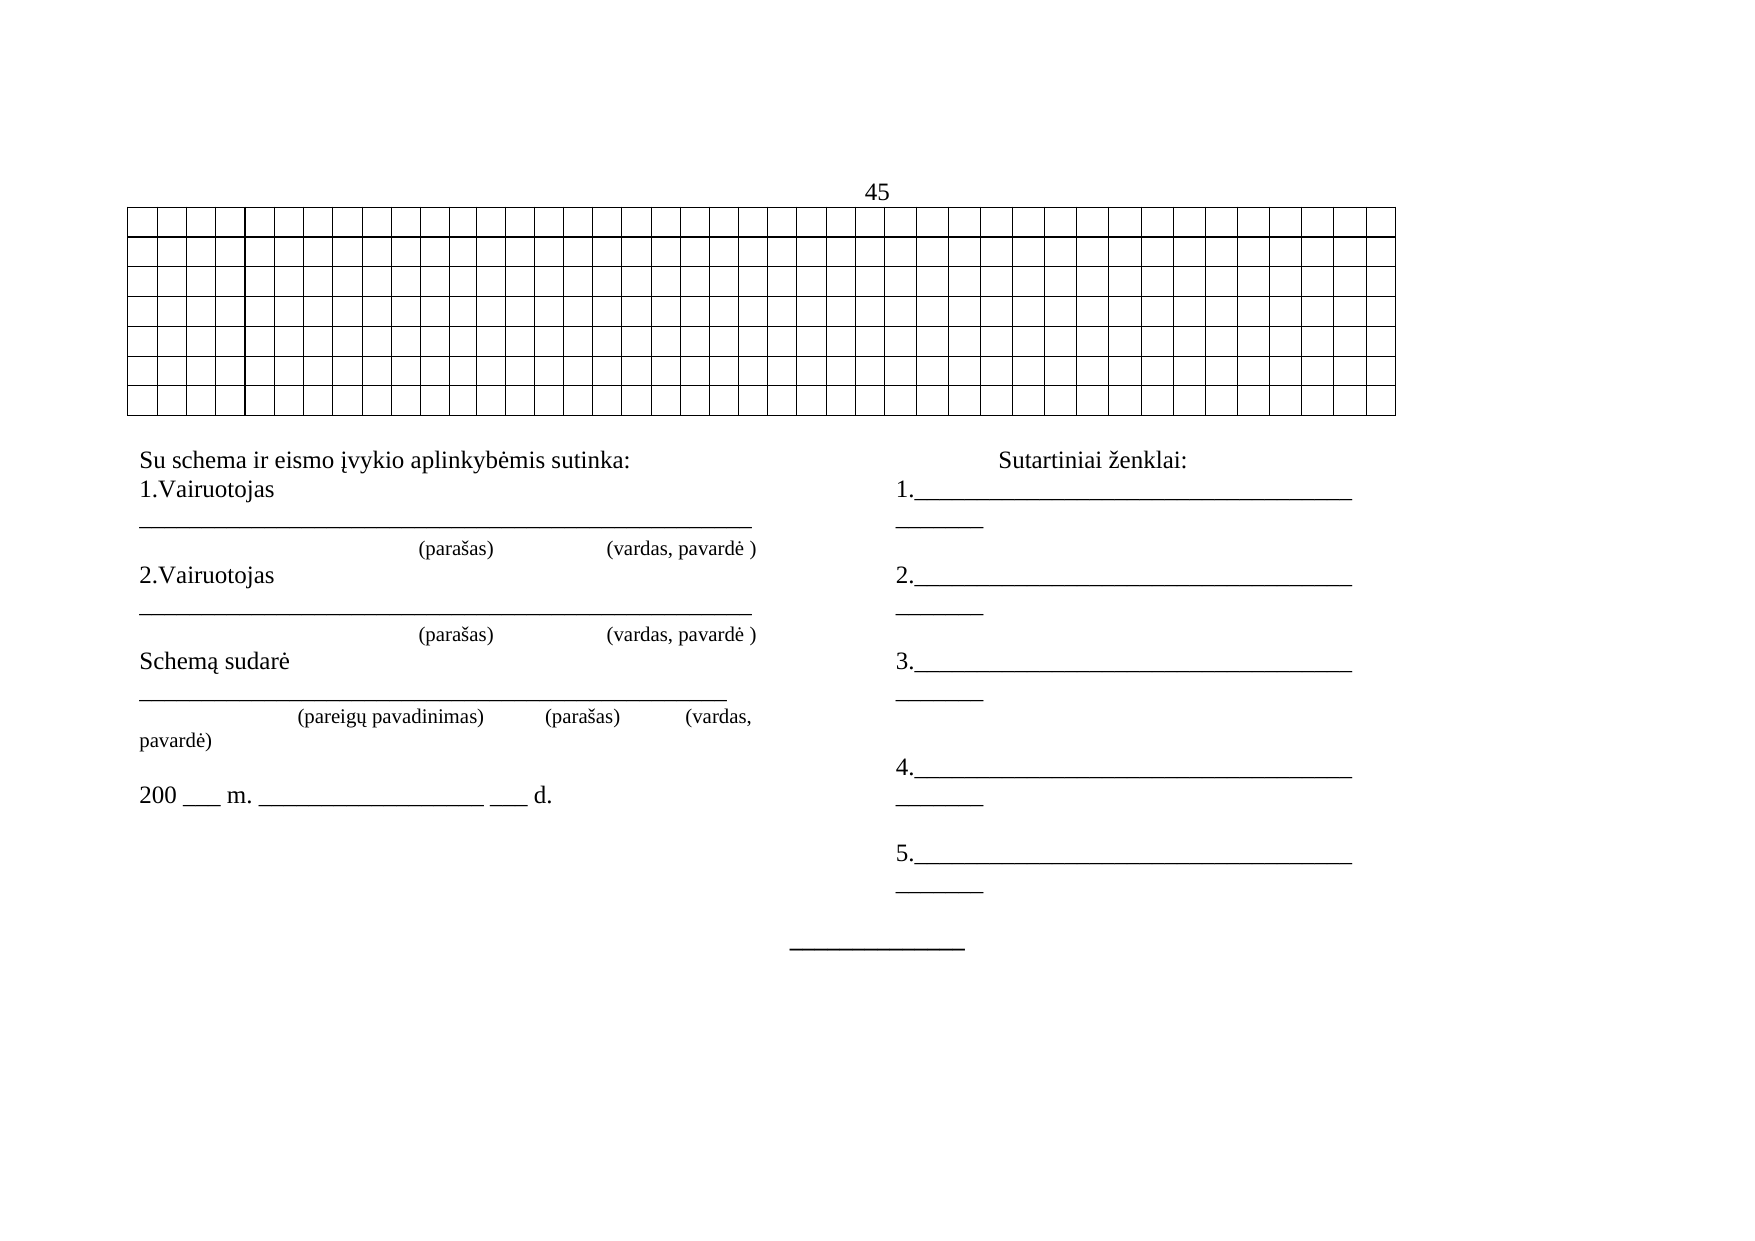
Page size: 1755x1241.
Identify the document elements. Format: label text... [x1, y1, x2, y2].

table_cell 200 ___ m. __________________ ___ d. [128, 752, 884, 809]
table_cell [917, 208, 948, 236]
table_cell [884, 618, 916, 646]
table_cell [622, 327, 651, 356]
table_cell [1238, 297, 1269, 326]
table_cell [1395, 474, 1427, 531]
table_cell [1301, 809, 1333, 838]
table_cell [1077, 416, 1109, 445]
table_cell [1302, 327, 1333, 356]
table_cell [1269, 445, 1301, 474]
table_cell [157, 416, 186, 445]
table_cell [304, 809, 333, 838]
table_cell [216, 267, 244, 296]
table_cell [651, 416, 680, 445]
table_cell [1045, 809, 1077, 838]
table_cell [275, 208, 303, 236]
table_cell [710, 327, 738, 356]
table_cell [1396, 356, 1427, 385]
table_cell [1270, 208, 1301, 236]
table_cell [826, 896, 855, 924]
table_cell [450, 809, 476, 838]
table_cell [1109, 238, 1141, 266]
table_cell [1366, 896, 1395, 924]
table_cell [1077, 267, 1108, 296]
table_cell [450, 297, 476, 326]
table_cell [652, 267, 680, 296]
table_cell [1109, 297, 1141, 326]
table_cell [651, 838, 680, 896]
table_cell [1045, 208, 1076, 236]
table_cell [304, 238, 332, 266]
table_cell [768, 357, 796, 385]
table_cell [450, 896, 476, 924]
table_cell [534, 416, 563, 445]
table_cell [949, 208, 980, 236]
table_cell [593, 327, 621, 356]
table_cell 4.__________________________________________ [884, 752, 1366, 809]
table_cell [392, 238, 420, 266]
table_cell [622, 809, 651, 838]
table_cell [333, 208, 362, 236]
table_cell [363, 297, 391, 326]
table_cell [450, 838, 476, 896]
table_cell [535, 386, 563, 415]
table_cell [1269, 704, 1301, 752]
table_cell [652, 238, 680, 266]
table_cell [304, 838, 333, 896]
table_cell [158, 386, 186, 415]
table_cell [797, 386, 826, 415]
table_cell [593, 238, 621, 266]
table_cell [916, 416, 948, 445]
table_cell [949, 386, 980, 415]
table_cell [216, 208, 244, 236]
table_cell [949, 809, 981, 838]
table_cell [1269, 809, 1301, 838]
table_cell [128, 809, 157, 838]
table_cell [885, 386, 916, 415]
table_cell [564, 208, 592, 236]
table_cell [1366, 646, 1395, 704]
table_cell [856, 327, 884, 356]
table_cell [768, 386, 796, 415]
table_cell [622, 838, 651, 896]
table_cell [158, 208, 186, 236]
table_cell [797, 208, 826, 236]
table_cell [476, 809, 505, 838]
table_cell [128, 238, 157, 266]
table_cell [333, 838, 362, 896]
table_cell [739, 386, 767, 415]
table_cell [710, 386, 738, 415]
table_cell [187, 357, 215, 385]
table_cell [827, 267, 855, 296]
table_cell [1395, 704, 1427, 752]
table_cell [1206, 386, 1237, 415]
table_cell [739, 896, 768, 924]
table_cell [681, 267, 709, 296]
table_cell [681, 208, 709, 236]
table_cell [855, 704, 884, 752]
table_cell [916, 618, 948, 646]
table_cell [392, 357, 420, 385]
table_cell [1270, 297, 1301, 326]
table_cell [1366, 838, 1395, 896]
table_cell [1174, 208, 1205, 236]
table_cell [450, 238, 476, 266]
table_cell [917, 357, 948, 385]
table_cell [333, 386, 362, 415]
table_cell [1302, 238, 1333, 266]
table_cell [245, 896, 274, 924]
table_cell [477, 297, 505, 326]
table_cell [1334, 386, 1366, 415]
table_cell [981, 618, 1013, 646]
text ______________ [118, 924, 1636, 953]
table_cell [593, 809, 622, 838]
table_cell [710, 357, 738, 385]
table_cell [1013, 297, 1044, 326]
table_cell [476, 416, 505, 445]
table_cell 2.__________________________________________ [884, 560, 1366, 617]
table_cell [797, 267, 826, 296]
table_cell [856, 357, 884, 385]
table_cell [1301, 896, 1333, 924]
table_cell [768, 838, 797, 896]
table_cell [477, 267, 505, 296]
table_cell [768, 809, 797, 838]
table_cell [128, 297, 157, 326]
table_cell [187, 386, 215, 415]
table_cell [916, 896, 948, 924]
table_cell [1141, 809, 1173, 838]
table_cell [392, 327, 420, 356]
table_cell [885, 238, 916, 266]
table_cell [157, 896, 186, 924]
table_cell [1013, 809, 1045, 838]
table_cell [1077, 896, 1109, 924]
table_cell [304, 327, 332, 356]
table_cell [333, 238, 362, 266]
table_cell [826, 838, 855, 896]
table_cell [1395, 809, 1427, 838]
table_cell [884, 445, 916, 474]
table_cell [391, 838, 421, 896]
table_cell [564, 809, 593, 838]
table_cell [1013, 896, 1045, 924]
table_cell [981, 386, 1012, 415]
table_cell [739, 809, 768, 838]
table_cell [1109, 618, 1141, 646]
table_cell [797, 297, 826, 326]
table_cell [1013, 618, 1045, 646]
table_cell [1301, 445, 1333, 474]
table_cell [826, 531, 855, 560]
table_cell [246, 267, 274, 296]
table_cell [1334, 416, 1366, 445]
table_cell [450, 357, 476, 385]
table_cell [1109, 357, 1141, 385]
table_cell [1045, 618, 1077, 646]
table_cell [1269, 618, 1301, 646]
table_cell [855, 531, 884, 560]
table_cell [333, 896, 362, 924]
table_cell [797, 838, 826, 896]
table_cell [275, 357, 303, 385]
table_cell [1045, 704, 1077, 752]
table_cell [797, 896, 826, 924]
table_cell [450, 327, 476, 356]
table_cell [652, 357, 680, 385]
table_cell [534, 896, 563, 924]
table_cell [564, 297, 592, 326]
table_cell [534, 809, 563, 838]
table_cell [827, 297, 855, 326]
table_cell [710, 208, 738, 236]
table_cell [593, 357, 621, 385]
table_cell [421, 838, 450, 896]
table_cell [1142, 327, 1173, 356]
table_cell [1141, 416, 1173, 445]
table_cell [1205, 531, 1237, 560]
table_cell [1173, 704, 1205, 752]
table_cell [1238, 208, 1269, 236]
table_cell [535, 267, 563, 296]
table_cell [885, 357, 916, 385]
table_cell [917, 327, 948, 356]
table_cell [333, 297, 362, 326]
table_cell [216, 838, 245, 896]
table_cell [885, 208, 916, 236]
table_cell [949, 297, 980, 326]
table_cell [797, 357, 826, 385]
table_cell [391, 809, 421, 838]
table_cell [477, 386, 505, 415]
table_cell [1366, 445, 1395, 474]
table_cell [362, 809, 391, 838]
table_cell [1334, 208, 1366, 236]
table_cell [128, 267, 157, 296]
table_cell [506, 327, 534, 356]
table_cell [1367, 357, 1395, 385]
table_cell [304, 208, 332, 236]
table_cell [1367, 238, 1395, 266]
table_cell [917, 238, 948, 266]
table_cell [622, 238, 651, 266]
table_cell [392, 267, 420, 296]
table_cell [128, 896, 157, 924]
table_cell [1045, 267, 1076, 296]
table_cell [477, 208, 505, 236]
table_cell [450, 208, 476, 236]
table_cell [855, 838, 884, 896]
table_cell [1077, 531, 1109, 560]
table_cell [363, 208, 391, 236]
table_cell [827, 386, 855, 415]
table_cell [1109, 208, 1141, 236]
table_cell [884, 896, 916, 924]
table_cell [1077, 357, 1108, 385]
table_cell [709, 838, 738, 896]
table_cell [917, 267, 948, 296]
table_cell [916, 531, 948, 560]
table_cell [421, 238, 449, 266]
table_cell [1395, 560, 1427, 617]
table_cell [1270, 238, 1301, 266]
table_cell [304, 416, 333, 445]
table_cell [362, 416, 391, 445]
table_cell [1237, 618, 1269, 646]
table_cell [1142, 386, 1173, 415]
table_cell [681, 238, 709, 266]
table_cell [1109, 386, 1141, 415]
table_cell [246, 297, 274, 326]
table_cell [421, 416, 450, 445]
table_cell [593, 208, 621, 236]
table_cell Schemą sudarė _______________________________________________ [128, 646, 884, 704]
table_cell [246, 357, 274, 385]
table_cell [1206, 267, 1237, 296]
table_cell [187, 238, 215, 266]
table_cell [622, 357, 651, 385]
table_cell [392, 297, 420, 326]
table_cell [1142, 297, 1173, 326]
table_cell [739, 297, 767, 326]
table_cell [421, 896, 450, 924]
table_cell [1367, 386, 1395, 415]
table_cell [1367, 327, 1395, 356]
table_cell [826, 704, 855, 752]
table_cell [1205, 809, 1237, 838]
table_cell [246, 386, 274, 415]
table_cell (parašas) (vardas, pavardė ) [128, 618, 768, 646]
table_cell [535, 327, 563, 356]
table_cell [855, 416, 884, 445]
table_cell [917, 297, 948, 326]
table_cell [981, 416, 1013, 445]
table_cell [450, 386, 476, 415]
table_cell [1237, 531, 1269, 560]
table_cell [826, 809, 855, 838]
table_cell [362, 896, 391, 924]
table_cell [1334, 618, 1366, 646]
table_cell [884, 809, 916, 838]
table_cell [506, 297, 534, 326]
table_cell [158, 297, 186, 326]
table_cell [1174, 357, 1205, 385]
table_cell (parašas) (vardas, pavardė ) [128, 531, 768, 560]
table_cell [421, 208, 449, 236]
table_cell [981, 809, 1013, 838]
table_cell [622, 896, 651, 924]
table_cell [885, 327, 916, 356]
table_cell [186, 896, 216, 924]
table_cell [505, 416, 534, 445]
table_cell [392, 208, 420, 236]
table_cell [885, 267, 916, 296]
table_cell 5.__________________________________________ [884, 838, 1366, 896]
table_cell [981, 896, 1013, 924]
table_cell [506, 267, 534, 296]
table_cell [1077, 208, 1108, 236]
table_cell [681, 297, 709, 326]
table_cell [827, 357, 855, 385]
table_cell [1302, 208, 1333, 236]
table_cell [1174, 386, 1205, 415]
table_cell [739, 416, 768, 445]
table_cell [534, 838, 563, 896]
table_cell [564, 416, 593, 445]
table_cell [1077, 704, 1109, 752]
table_cell [1205, 618, 1237, 646]
table_cell [1395, 646, 1427, 704]
table_cell [827, 238, 855, 266]
table_cell [216, 896, 245, 924]
table_cell [709, 896, 738, 924]
table_cell [1396, 385, 1427, 415]
table_cell [128, 386, 157, 415]
table_cell [622, 267, 651, 296]
table_cell [1237, 416, 1269, 445]
table_cell [1173, 809, 1205, 838]
table_cell [1142, 208, 1173, 236]
table_cell [1396, 266, 1427, 296]
table_cell [949, 618, 981, 646]
table_cell Su schema ir eismo įvykio aplinkybėmis sutinka: [128, 445, 855, 474]
table_cell [1270, 357, 1301, 385]
table_cell 1.__________________________________________ [884, 474, 1366, 531]
table_cell [1334, 297, 1366, 326]
table_cell [981, 238, 1012, 266]
table_cell [421, 386, 449, 415]
table_cell [710, 238, 738, 266]
table_cell [1013, 416, 1045, 445]
table_cell [622, 386, 651, 415]
table_cell [1109, 896, 1141, 924]
table_cell [1395, 618, 1427, 646]
table_cell [739, 267, 767, 296]
table_cell [1269, 416, 1301, 445]
table_cell [1270, 267, 1301, 296]
table_cell [157, 838, 186, 896]
table_cell [1109, 327, 1141, 356]
table_cell [1206, 208, 1237, 236]
table_cell 2.Vairuotojas _________________________________________________ [128, 560, 884, 617]
table_cell [1141, 896, 1173, 924]
table_cell [797, 618, 826, 646]
table_cell [1174, 267, 1205, 296]
table_cell [855, 896, 884, 924]
table_cell [275, 327, 303, 356]
table_cell [1174, 327, 1205, 356]
table_cell [1045, 297, 1076, 326]
table_cell [622, 416, 651, 445]
table_cell [856, 386, 884, 415]
table_cell [564, 327, 592, 356]
table_cell [1396, 326, 1427, 356]
table_cell [1334, 896, 1366, 924]
table_cell [392, 386, 420, 415]
table_cell [535, 208, 563, 236]
table_cell [1013, 386, 1044, 415]
table_cell [506, 238, 534, 266]
table_cell [421, 267, 449, 296]
table_cell [1077, 297, 1108, 326]
table_cell [856, 297, 884, 326]
table_cell [1301, 531, 1333, 560]
table_cell [1013, 208, 1044, 236]
table_cell [1142, 357, 1173, 385]
table_cell [128, 327, 157, 356]
table_cell [1366, 560, 1395, 617]
table_cell [1366, 809, 1395, 838]
table_cell [1109, 704, 1141, 752]
table_cell [680, 896, 709, 924]
table_cell [216, 386, 244, 415]
table_cell [1395, 531, 1427, 560]
table_cell [1395, 752, 1427, 809]
table_cell [1013, 357, 1044, 385]
table_cell [1141, 618, 1173, 646]
table_cell [1077, 809, 1109, 838]
table_cell [593, 386, 621, 415]
table_cell [593, 297, 621, 326]
table_cell [363, 386, 391, 415]
table_cell [1396, 296, 1427, 326]
table_cell [1013, 531, 1045, 560]
table_cell [797, 416, 826, 445]
table_cell [275, 238, 303, 266]
table_cell [1238, 327, 1269, 356]
table_cell [304, 896, 333, 924]
table_cell [739, 357, 767, 385]
table_cell [158, 357, 186, 385]
table_cell [245, 838, 274, 896]
table_cell [884, 416, 916, 445]
table_cell [187, 297, 215, 326]
table_cell [1367, 267, 1395, 296]
table_cell [1174, 238, 1205, 266]
table_cell [564, 267, 592, 296]
table_cell [304, 386, 332, 415]
table_cell [275, 267, 303, 296]
table_cell [476, 896, 505, 924]
table_cell [1366, 618, 1395, 646]
table_cell [1395, 896, 1427, 924]
table_cell [1077, 386, 1108, 415]
table_cell [981, 327, 1012, 356]
table_cell [535, 357, 563, 385]
table_cell [1045, 416, 1077, 445]
table_cell [391, 896, 421, 924]
table_cell [421, 327, 449, 356]
table_cell [1141, 704, 1173, 752]
table_cell [949, 531, 981, 560]
table_cell [622, 208, 651, 236]
table_cell [1366, 704, 1395, 752]
table_cell [1302, 357, 1333, 385]
table_cell [1367, 208, 1395, 236]
table_cell [216, 238, 244, 266]
table_cell [216, 297, 244, 326]
table_cell [1077, 327, 1108, 356]
table_cell [1077, 238, 1108, 266]
table_cell [421, 809, 450, 838]
table_cell [884, 704, 916, 752]
table_cell [917, 386, 948, 415]
table_cell [949, 896, 981, 924]
table_cell [1237, 896, 1269, 924]
table_cell [1109, 267, 1141, 296]
table_cell [1045, 238, 1076, 266]
table_cell [884, 531, 916, 560]
table_cell [391, 416, 421, 445]
table_cell [564, 386, 592, 415]
table_cell [1077, 618, 1109, 646]
table_cell [1174, 297, 1205, 326]
table_cell [1109, 809, 1141, 838]
table_cell [827, 327, 855, 356]
table_cell [916, 809, 948, 838]
table_cell Sutartiniai ženklai: [916, 445, 1269, 474]
table_cell [1334, 327, 1366, 356]
table_cell [652, 208, 680, 236]
table_cell [505, 809, 534, 838]
table_cell [768, 416, 797, 445]
table_cell [768, 297, 796, 326]
table_cell [1109, 416, 1141, 445]
table_cell [1238, 386, 1269, 415]
table_cell [949, 267, 980, 296]
table_cell [274, 838, 303, 896]
table_cell [652, 297, 680, 326]
table_cell [949, 238, 980, 266]
table_cell [275, 386, 303, 415]
table_cell [333, 357, 362, 385]
table_cell [1013, 238, 1044, 266]
table_cell [477, 238, 505, 266]
table_cell [1270, 327, 1301, 356]
table_cell [564, 357, 592, 385]
table_cell [739, 208, 767, 236]
table_cell [304, 267, 332, 296]
table_cell [856, 208, 884, 236]
table_cell [1334, 238, 1366, 266]
table_cell [652, 386, 680, 415]
table_cell [187, 267, 215, 296]
table_cell [333, 809, 362, 838]
table_cell [1206, 357, 1237, 385]
table_cell [1334, 531, 1366, 560]
table_cell [797, 238, 826, 266]
table_cell [186, 809, 216, 838]
table_cell [1045, 357, 1076, 385]
table_cell [363, 327, 391, 356]
table_cell [1142, 267, 1173, 296]
table_cell [564, 238, 592, 266]
table_cell [246, 327, 274, 356]
table_cell [593, 838, 622, 896]
table_cell [1334, 445, 1366, 474]
table_cell [593, 896, 622, 924]
table_cell [768, 704, 797, 752]
table_cell [1366, 531, 1395, 560]
table_cell [739, 327, 767, 356]
table_cell [1302, 386, 1333, 415]
table_cell [505, 838, 534, 896]
table_cell [949, 704, 981, 752]
table_cell [333, 416, 362, 445]
table_cell [593, 267, 621, 296]
table_cell [1395, 445, 1427, 474]
table_cell [128, 208, 157, 236]
table_cell [1269, 896, 1301, 924]
table_cell [855, 618, 884, 646]
table_cell [476, 838, 505, 896]
table_cell [1237, 704, 1269, 752]
table_cell [710, 297, 738, 326]
table_cell [216, 416, 245, 445]
table_cell [1045, 327, 1076, 356]
table_cell [885, 297, 916, 326]
table_cell [855, 809, 884, 838]
table_cell [855, 445, 884, 474]
table_cell [856, 238, 884, 266]
table_cell [128, 357, 157, 385]
table_cell [768, 896, 797, 924]
table_cell [1109, 531, 1141, 560]
table_cell [622, 297, 651, 326]
table_cell [477, 357, 505, 385]
table_cell [158, 238, 186, 266]
table_cell [981, 704, 1013, 752]
table_cell [363, 238, 391, 266]
table_cell [450, 267, 476, 296]
table_cell [245, 809, 274, 838]
table_cell [797, 809, 826, 838]
table_cell [535, 297, 563, 326]
table_cell [506, 208, 534, 236]
table_cell [186, 416, 216, 445]
table_cell [506, 357, 534, 385]
table_cell [709, 416, 738, 445]
table_cell [304, 357, 332, 385]
table_cell [421, 357, 449, 385]
table_cell [216, 809, 245, 838]
table_cell [564, 838, 593, 896]
table_cell [421, 297, 449, 326]
table_cell [593, 416, 622, 445]
table_cell [216, 357, 244, 385]
table_cell [363, 357, 391, 385]
table_cell [981, 267, 1012, 296]
table_cell [1173, 618, 1205, 646]
table_cell [916, 704, 948, 752]
table_cell [246, 238, 274, 266]
table_cell [827, 208, 855, 236]
table_cell [1301, 704, 1333, 752]
table_cell [981, 208, 1012, 236]
table_cell [1045, 531, 1077, 560]
table_cell [1141, 531, 1173, 560]
table_cell [1013, 704, 1045, 752]
table_cell [981, 531, 1013, 560]
table_cell [505, 896, 534, 924]
table_cell [1395, 838, 1427, 896]
table_cell [275, 297, 303, 326]
table_cell [363, 267, 391, 296]
table_cell [1334, 267, 1366, 296]
table_cell [274, 416, 303, 445]
table_cell [768, 531, 797, 560]
table_cell [186, 838, 216, 896]
table_cell [739, 238, 767, 266]
table_cell [1205, 896, 1237, 924]
table_cell [1142, 238, 1173, 266]
table_cell [651, 809, 680, 838]
table_cell [1366, 474, 1395, 531]
table_cell [216, 327, 244, 356]
table_cell [245, 416, 274, 445]
table_cell [981, 357, 1012, 385]
table_cell [506, 386, 534, 415]
table_cell [1045, 896, 1077, 924]
table_cell [652, 327, 680, 356]
table_cell [826, 618, 855, 646]
table_cell [680, 809, 709, 838]
table_cell [681, 327, 709, 356]
table_cell [304, 297, 332, 326]
table_cell [826, 416, 855, 445]
table_cell [1395, 415, 1427, 445]
table_cell [1173, 896, 1205, 924]
table_cell [274, 809, 303, 838]
table_cell [1238, 238, 1269, 266]
table_cell [681, 386, 709, 415]
table_cell [1367, 297, 1395, 326]
table_cell [158, 267, 186, 296]
table_cell [797, 327, 826, 356]
table_cell [477, 327, 505, 356]
table_cell [246, 208, 274, 236]
table_cell [1238, 357, 1269, 385]
table_cell [333, 327, 362, 356]
table_cell [768, 327, 796, 356]
table_cell [1396, 236, 1427, 266]
table_cell [1206, 238, 1237, 266]
table_cell [128, 416, 157, 445]
table_cell [768, 208, 796, 236]
table_cell [1270, 386, 1301, 415]
table_cell [187, 327, 215, 356]
table_cell [1302, 267, 1333, 296]
table_cell [949, 327, 980, 356]
table_cell [158, 327, 186, 356]
table_cell [535, 238, 563, 266]
table_cell [1238, 267, 1269, 296]
table_cell [564, 896, 593, 924]
table_cell [1173, 531, 1205, 560]
table_cell [1237, 809, 1269, 838]
table_cell [739, 838, 768, 896]
table_cell [710, 267, 738, 296]
table_cell [680, 838, 709, 896]
table_cell [768, 238, 796, 266]
table_cell [1301, 618, 1333, 646]
table_cell [1013, 327, 1044, 356]
table_cell [1366, 752, 1395, 809]
table_cell [651, 896, 680, 924]
table_cell [981, 297, 1012, 326]
table_cell [797, 704, 826, 752]
table_cell (pareigų pavadinimas) (parašas) (vardas, pavardė) [128, 704, 768, 752]
table_cell [157, 809, 186, 838]
table_cell [681, 357, 709, 385]
table_cell [1366, 416, 1395, 445]
table_cell [1269, 531, 1301, 560]
table_cell [1301, 416, 1333, 445]
table_cell [949, 416, 981, 445]
table_cell [1013, 267, 1044, 296]
table_cell 3.__________________________________________ [884, 646, 1366, 704]
table_cell [362, 838, 391, 896]
table_cell [1045, 386, 1076, 415]
table_cell [450, 416, 476, 445]
table_cell [1205, 704, 1237, 752]
table_cell [1302, 297, 1333, 326]
table_cell [187, 208, 215, 236]
table_cell [709, 809, 738, 838]
table_cell [768, 618, 797, 646]
table_cell [1396, 207, 1427, 236]
table_cell [680, 416, 709, 445]
table_cell [1173, 416, 1205, 445]
table_cell [274, 896, 303, 924]
table_cell [1334, 357, 1366, 385]
table_cell [949, 357, 980, 385]
table_cell [768, 267, 796, 296]
table_cell [333, 267, 362, 296]
table_cell [797, 531, 826, 560]
table_cell [856, 267, 884, 296]
table_cell 1.Vairuotojas _________________________________________________ [128, 474, 884, 531]
table_cell [1205, 416, 1237, 445]
table_cell [128, 838, 157, 896]
table_cell [1334, 809, 1366, 838]
table_cell [1206, 297, 1237, 326]
table_cell [1206, 327, 1237, 356]
table_cell [1334, 704, 1366, 752]
